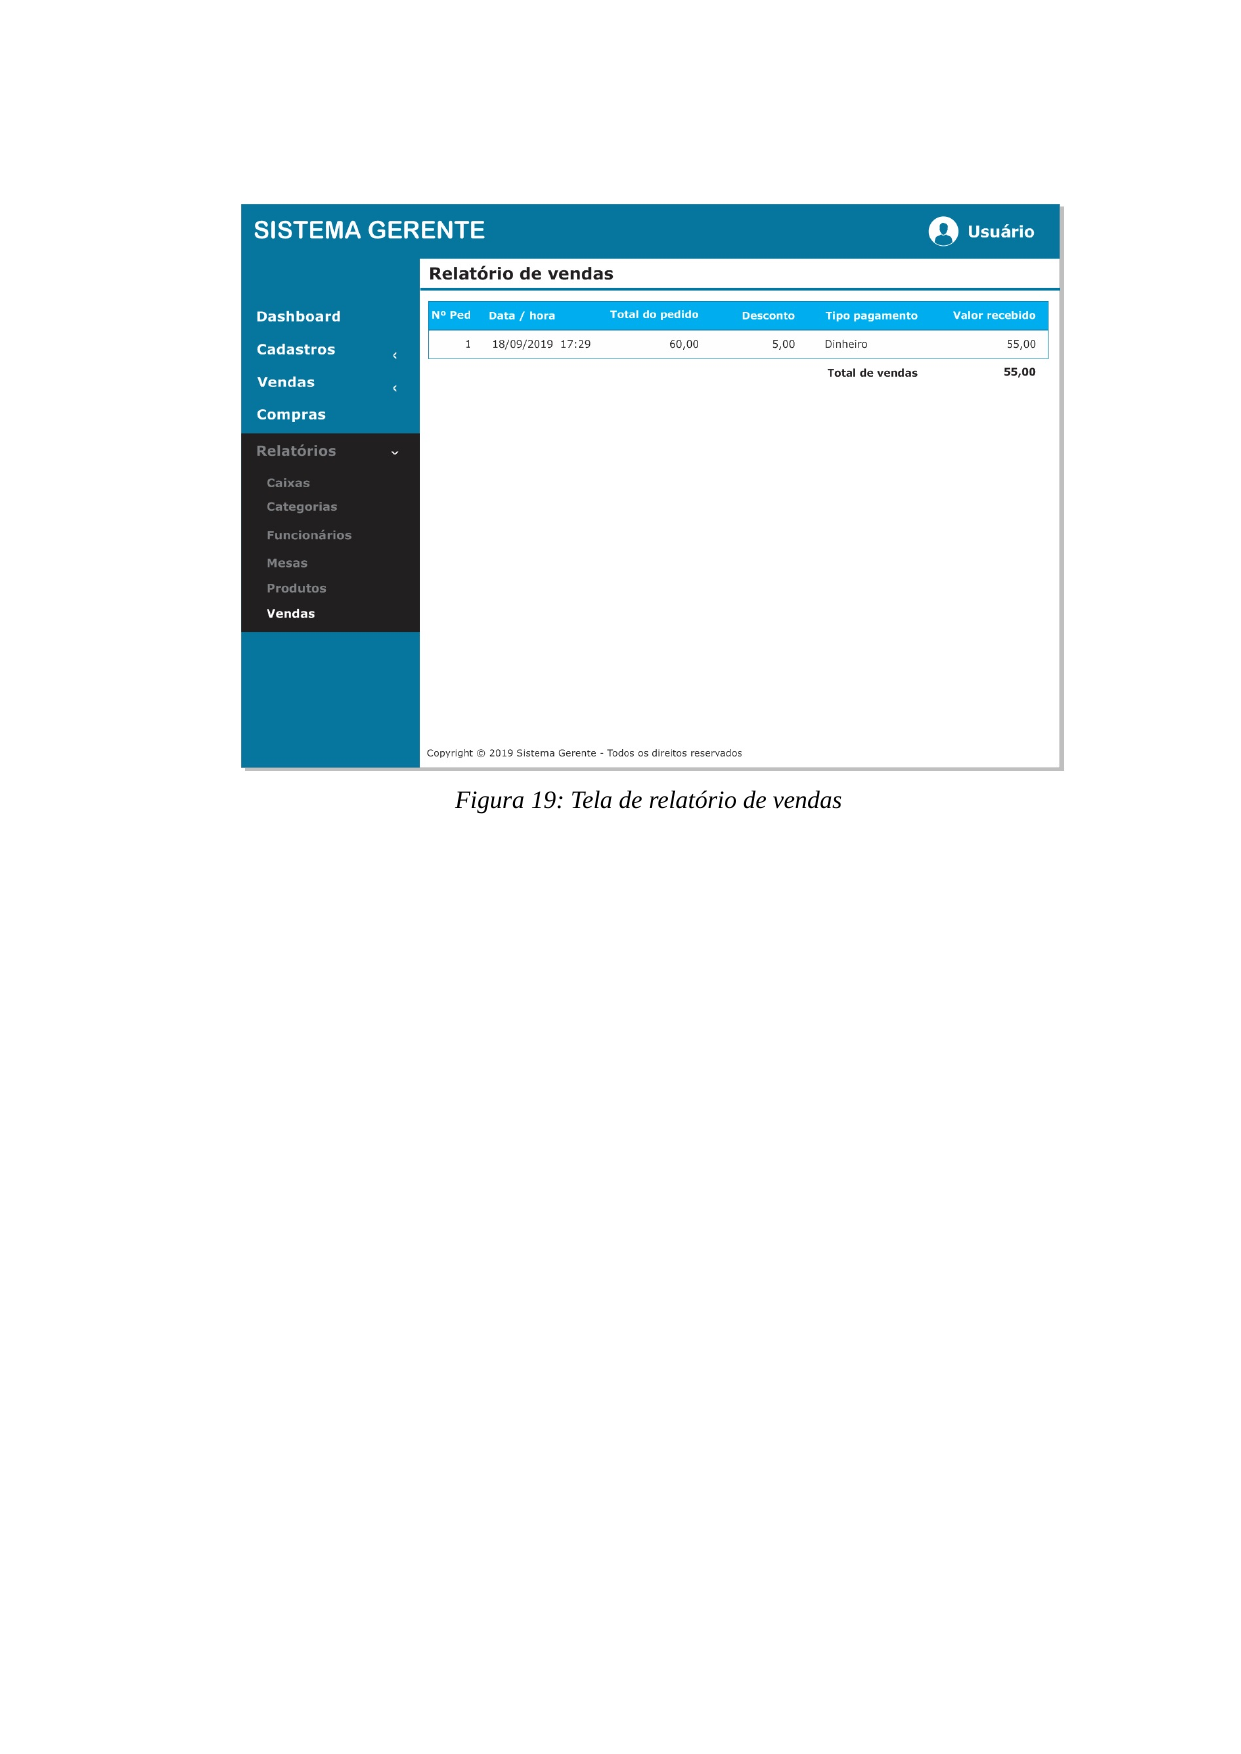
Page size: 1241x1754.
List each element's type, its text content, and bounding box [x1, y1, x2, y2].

text Figura 19: Tela de relatório de vendas [177, 781, 1122, 814]
picture [177, 189, 1123, 781]
